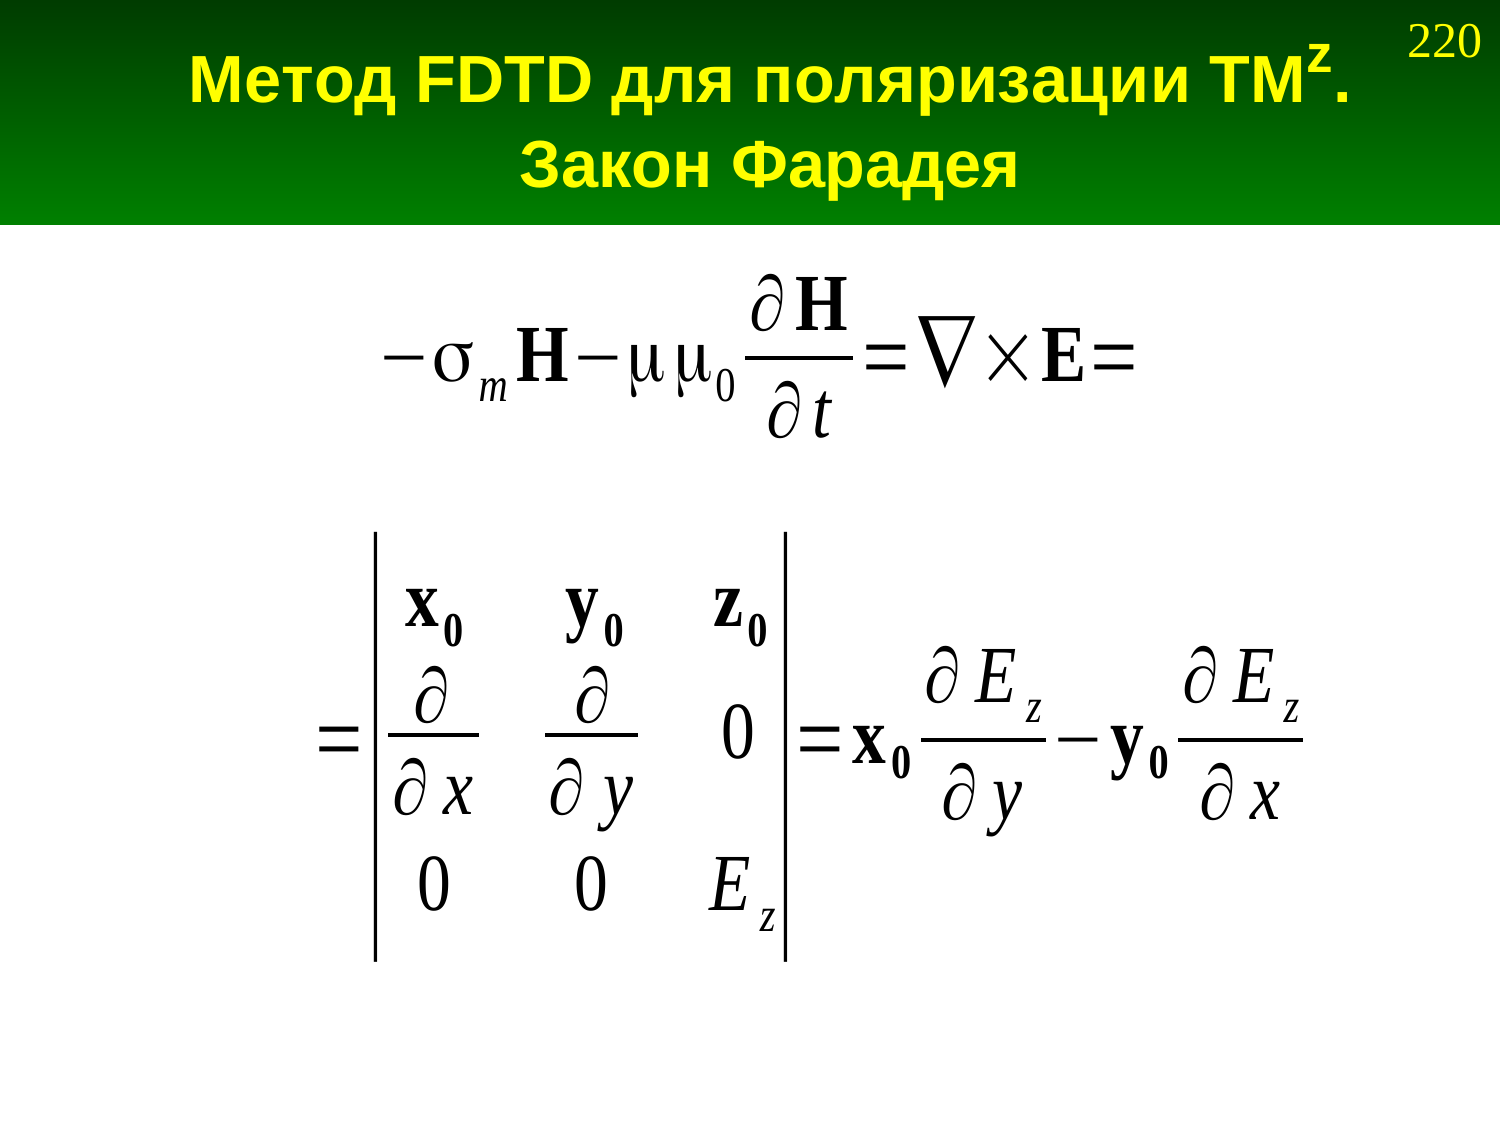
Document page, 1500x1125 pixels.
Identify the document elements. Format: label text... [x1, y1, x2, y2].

title Метод FDTD для поляризации TMz. Закон Фарадея [100, 2, 1441, 209]
chart [360, 259, 1160, 454]
chart [295, 525, 1324, 962]
